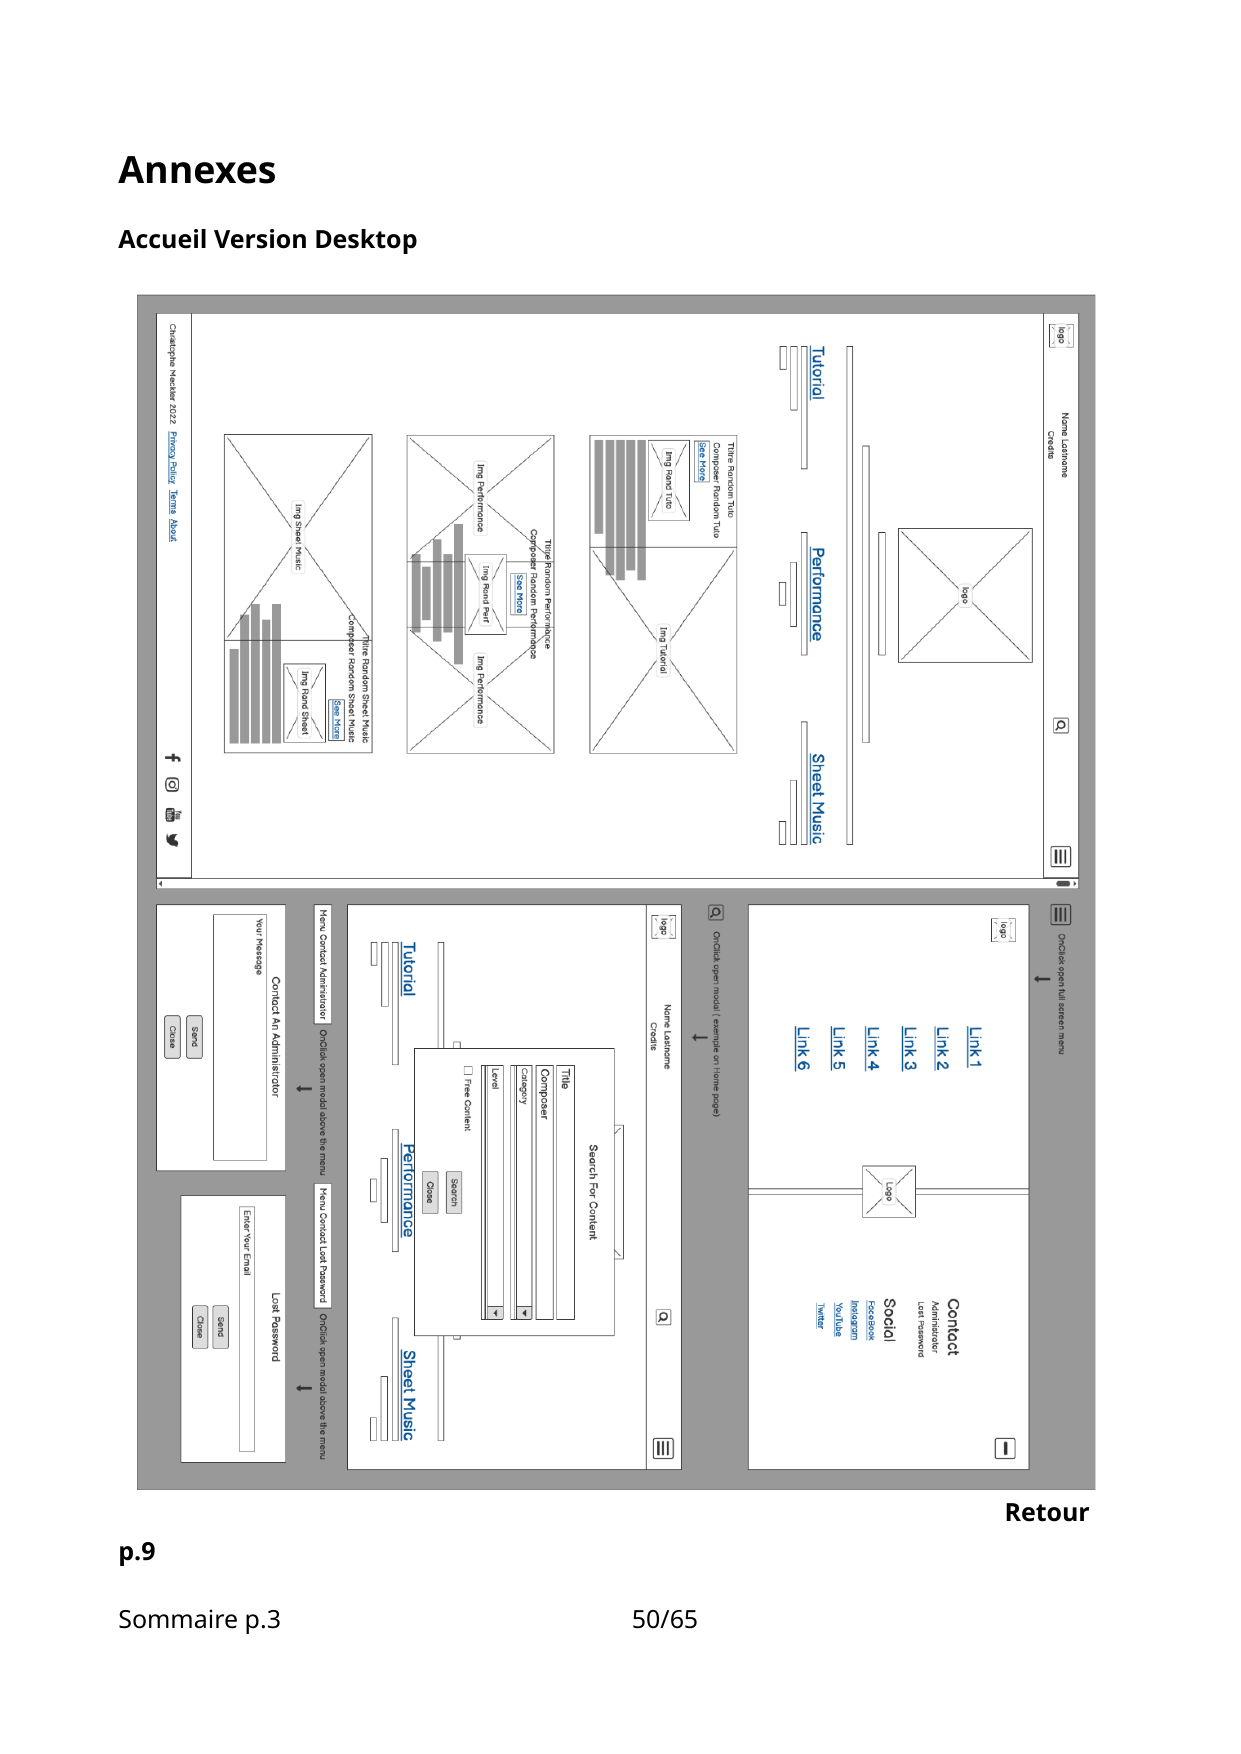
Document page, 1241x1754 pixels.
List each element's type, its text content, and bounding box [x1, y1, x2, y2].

picture [138, 296, 1096, 1490]
subtitle Annexes [118, 143, 1122, 194]
subtitle Accueil Version Desktop [118, 221, 1122, 255]
text Retour p.7 [118, 1495, 1122, 1568]
